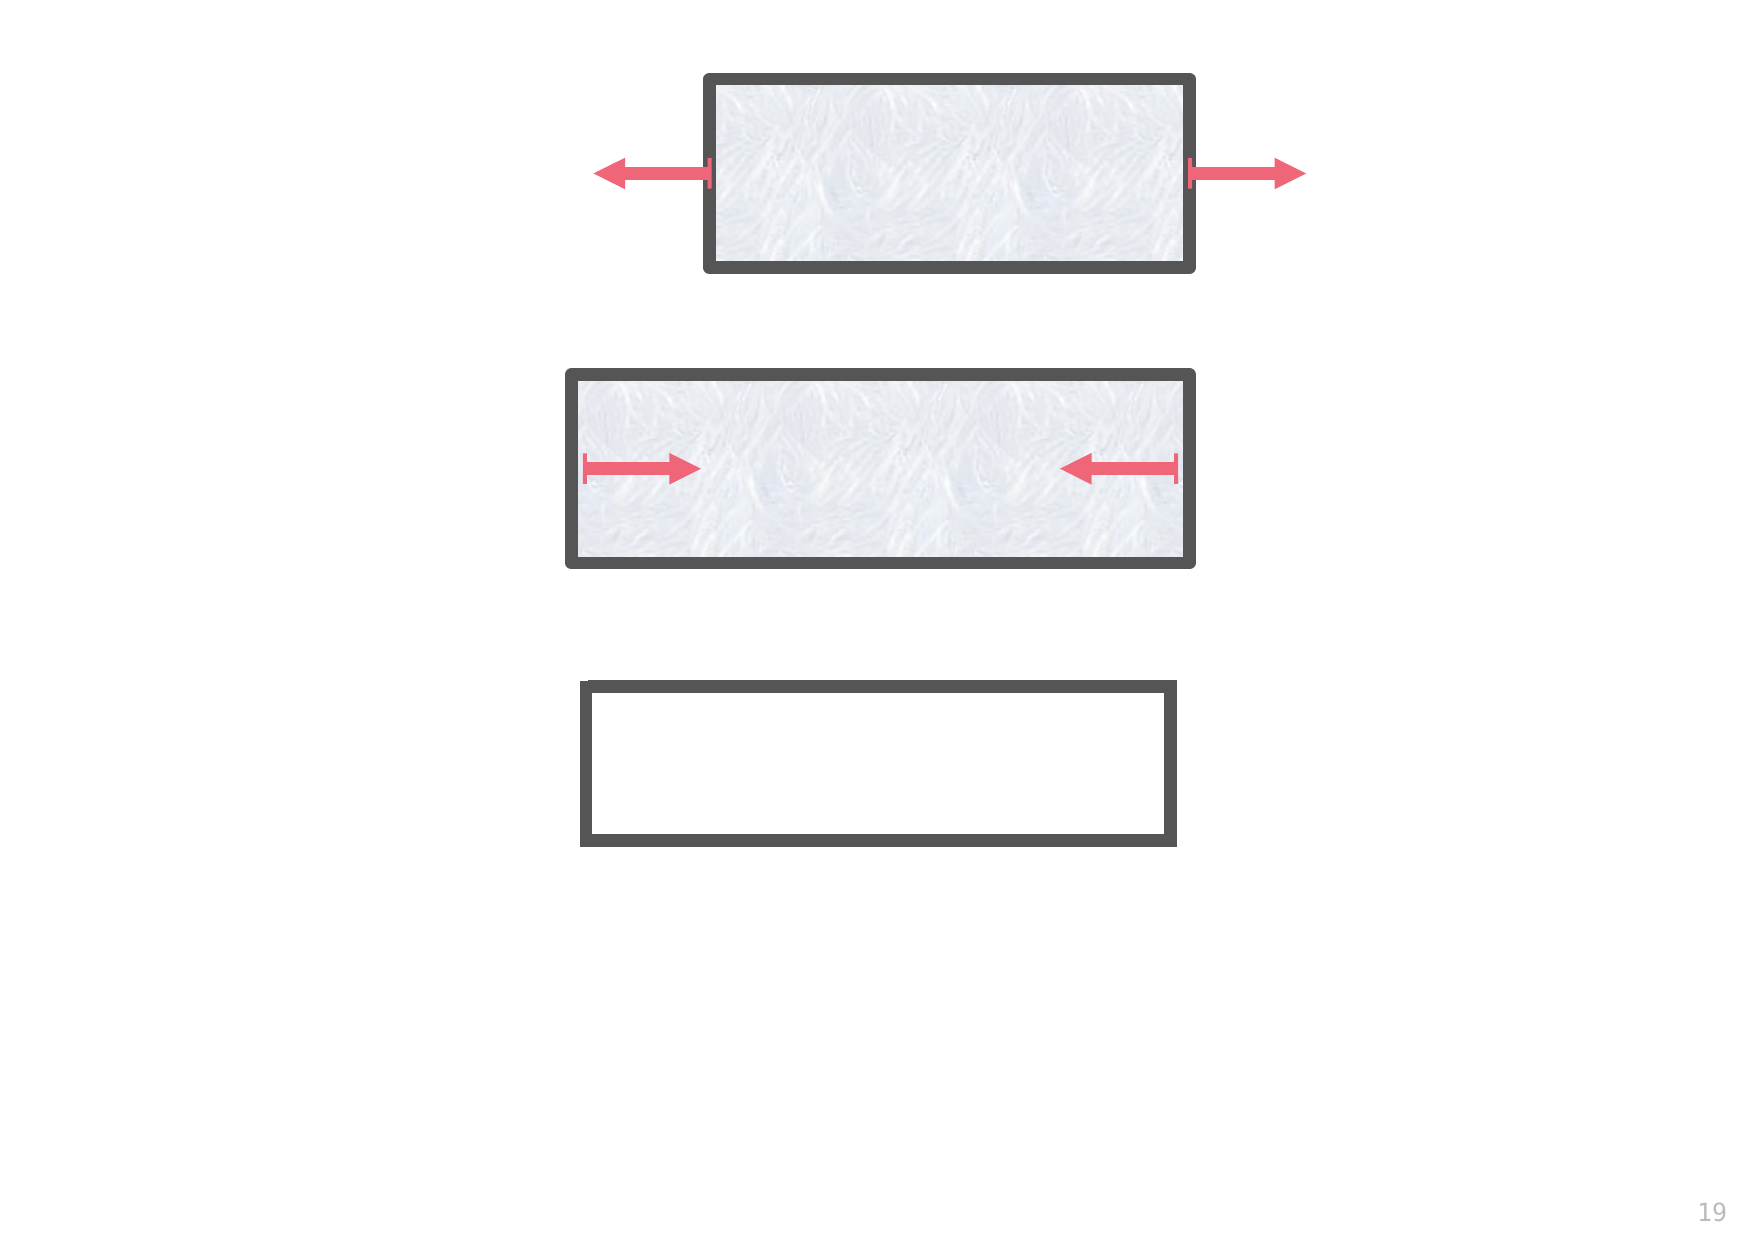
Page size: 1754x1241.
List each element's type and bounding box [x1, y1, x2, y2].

text_box [571, 374, 1190, 564]
text_box [709, 79, 1190, 268]
